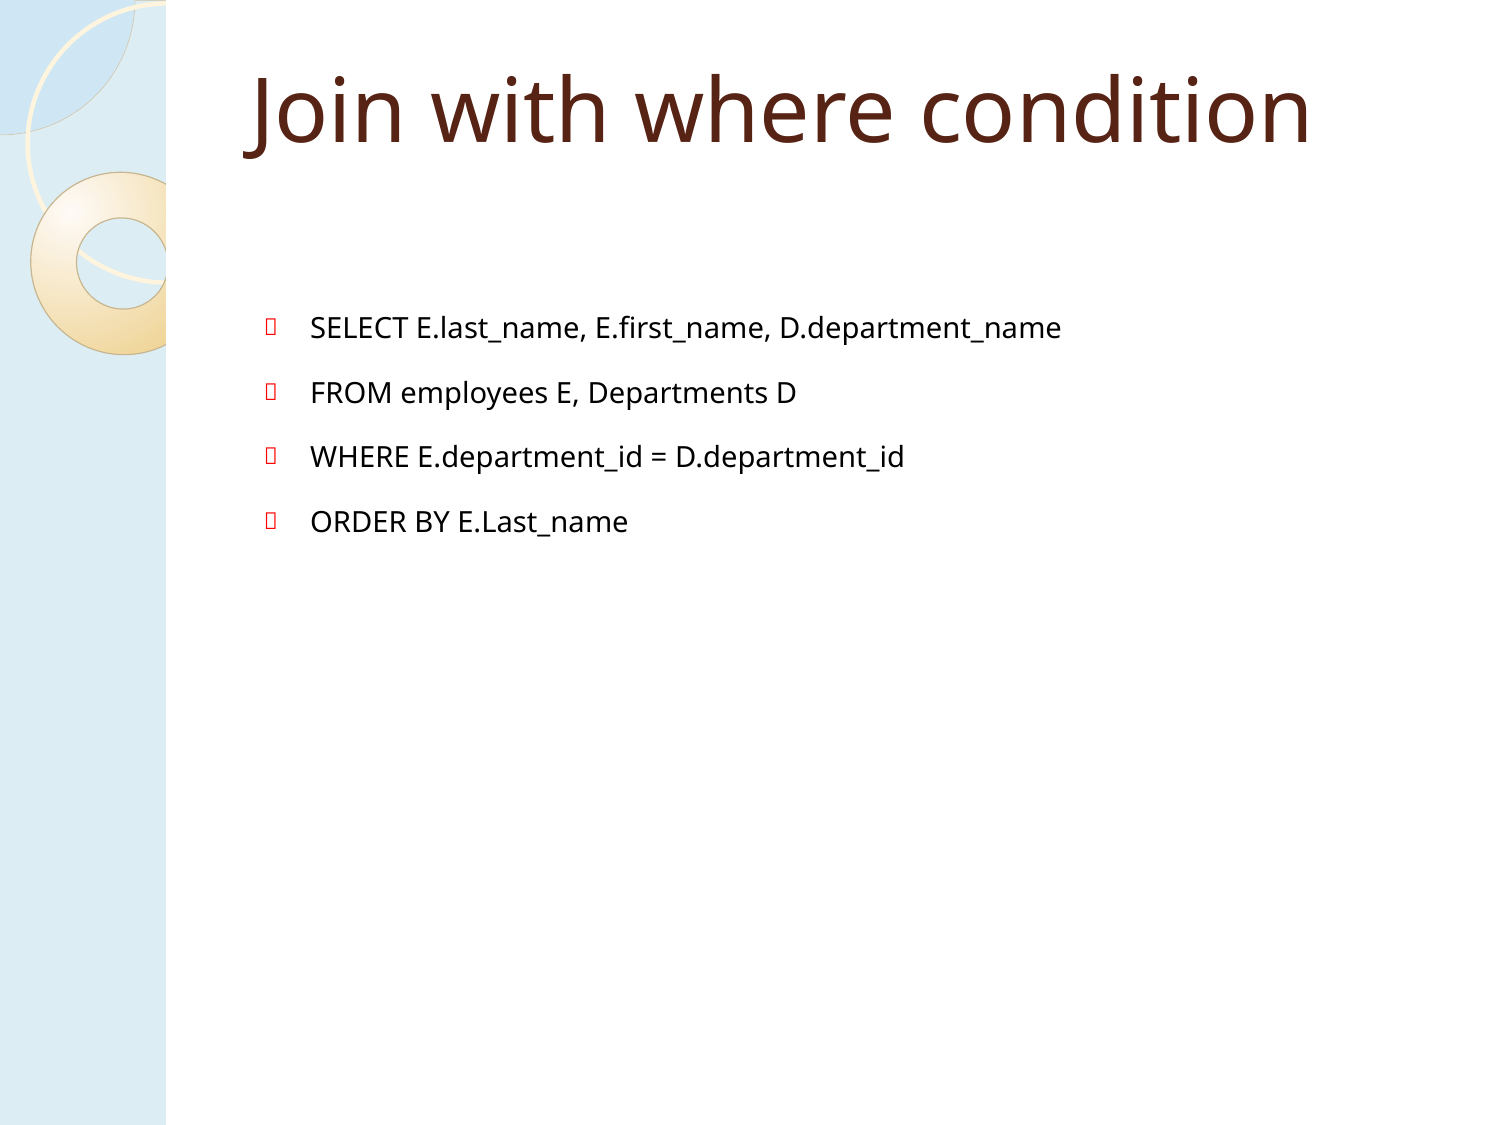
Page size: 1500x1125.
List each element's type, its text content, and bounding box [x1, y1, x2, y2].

list SELECT E.last_name, E.first_name, D.department_name FROM employees E, Departments D WHERE E.department_id = D.department_id ORDER BY E.Last_name [235, 237, 1466, 1025]
title Join with where condition [235, 45, 1466, 233]
